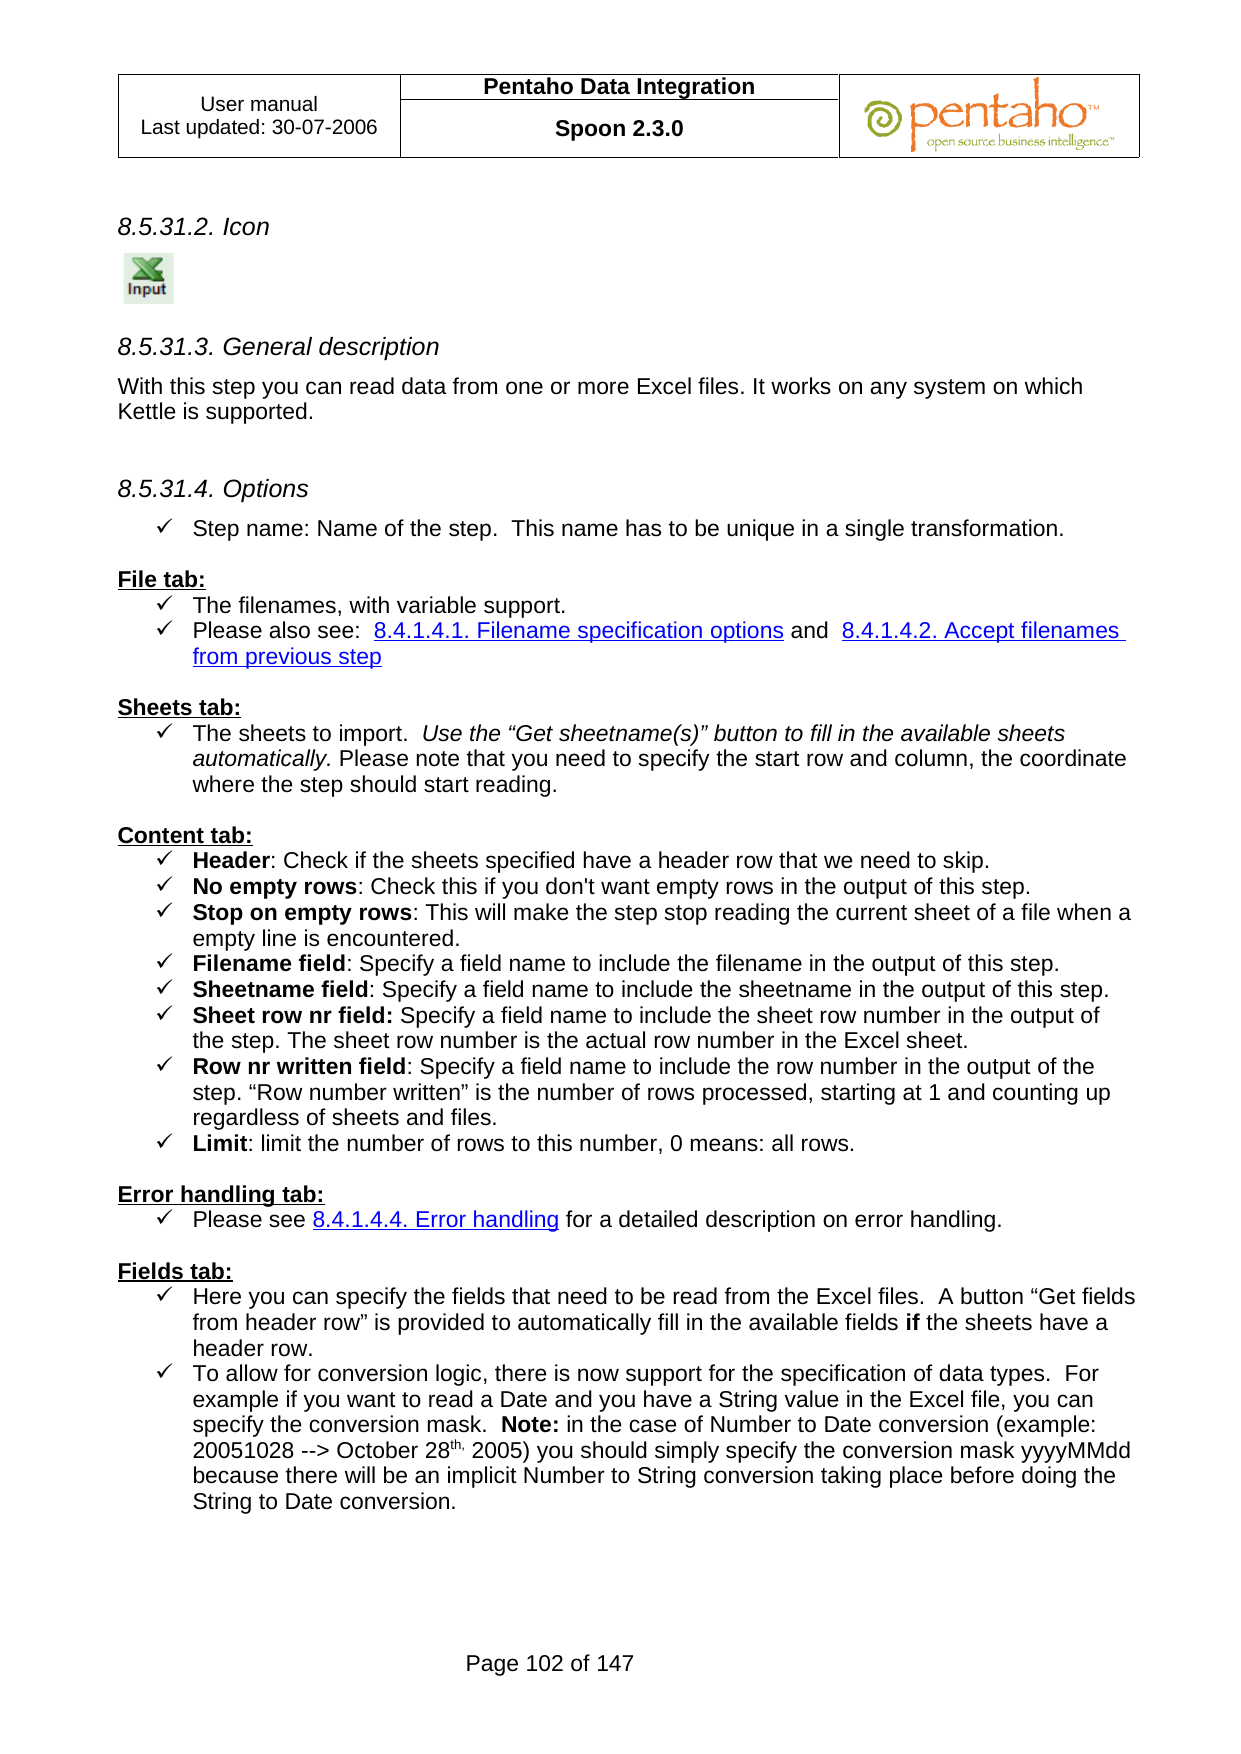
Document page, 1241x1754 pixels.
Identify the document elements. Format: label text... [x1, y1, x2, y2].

list Row nr written field: Specify a field name to include the row number in the output of the step. “Row number written” is the number of rows processed, starting at 1 and counting up regardless of sheets and files. [155, 1054, 1137, 1130]
text File tab: [117, 567, 1137, 592]
list Filename field: Specify a field name to include the filename in the output of this step. [155, 951, 1137, 977]
list The filenames, with variable support. [155, 592, 1137, 618]
list Please see 8.4.1.4.4. Error handling for a detailed description on error handling. [155, 1207, 1137, 1233]
subtitle Icon [117, 213, 1137, 241]
list Here you can specify the fields that need to be read from the Excel files. A button “Get fields from header row” is provided to automatically fill in the available fields if the sheets have a header row. [155, 1284, 1137, 1361]
list Stop on empty rows: This will make the step stop reading the current sheet of a file when a empty line is encountered. [155, 900, 1137, 951]
list No empty rows: Check this if you don't want empty rows in the output of this step. [155, 874, 1137, 900]
list Sheet row nr field: Specify a field name to include the sheet row number in the output of the step. The sheet row number is the actual row number in the Excel sheet. [155, 1002, 1137, 1054]
subtitle General description [117, 333, 1137, 361]
text With this step you can read data from one or more Excel files. It works on any system on which Kettle is supported. [117, 373, 1137, 424]
text Sheets tab: [117, 695, 1137, 720]
list Step name: Name of the step. This name has to be unique in a single transformation. [155, 516, 1137, 541]
text Error handling tab: [117, 1182, 1137, 1207]
picture [123, 253, 174, 304]
list Header: Check if the sheets specified have a header row that we need to skip. [155, 848, 1137, 874]
list Limit: limit the number of rows to this number, 0 means: all rows. [155, 1130, 1137, 1156]
list The sheets to import. Use the “Get sheetname(s)” button to fill in the available sheets automatically. Please note that you need to specify the start row and column, the coordinate where the step should start reading. [155, 720, 1137, 797]
subtitle Options [117, 475, 1137, 503]
list Sheetname field: Specify a field name to include the sheetname in the output of this step. [155, 977, 1137, 1002]
text Content tab: [117, 823, 1137, 848]
text Fields tab: [117, 1258, 1137, 1284]
list Please also see: 8.4.1.4.1. Filename specification options and 8.4.1.4.2. Accept filenames from previous step [155, 618, 1137, 669]
list To allow for conversion logic, there is now support for the specification of data types. For example if you want to read a Date and you have a String value in the Excel file, you can specify the conversion mask. Note: in the case of Number to Date conversion (example: 20051028 --> October 28th, 2005) you should simply specify the conversion mask yyyyMMdd because there will be an implicit Number to String conversion taking place before doing the String to Date conversion. [155, 1361, 1137, 1514]
